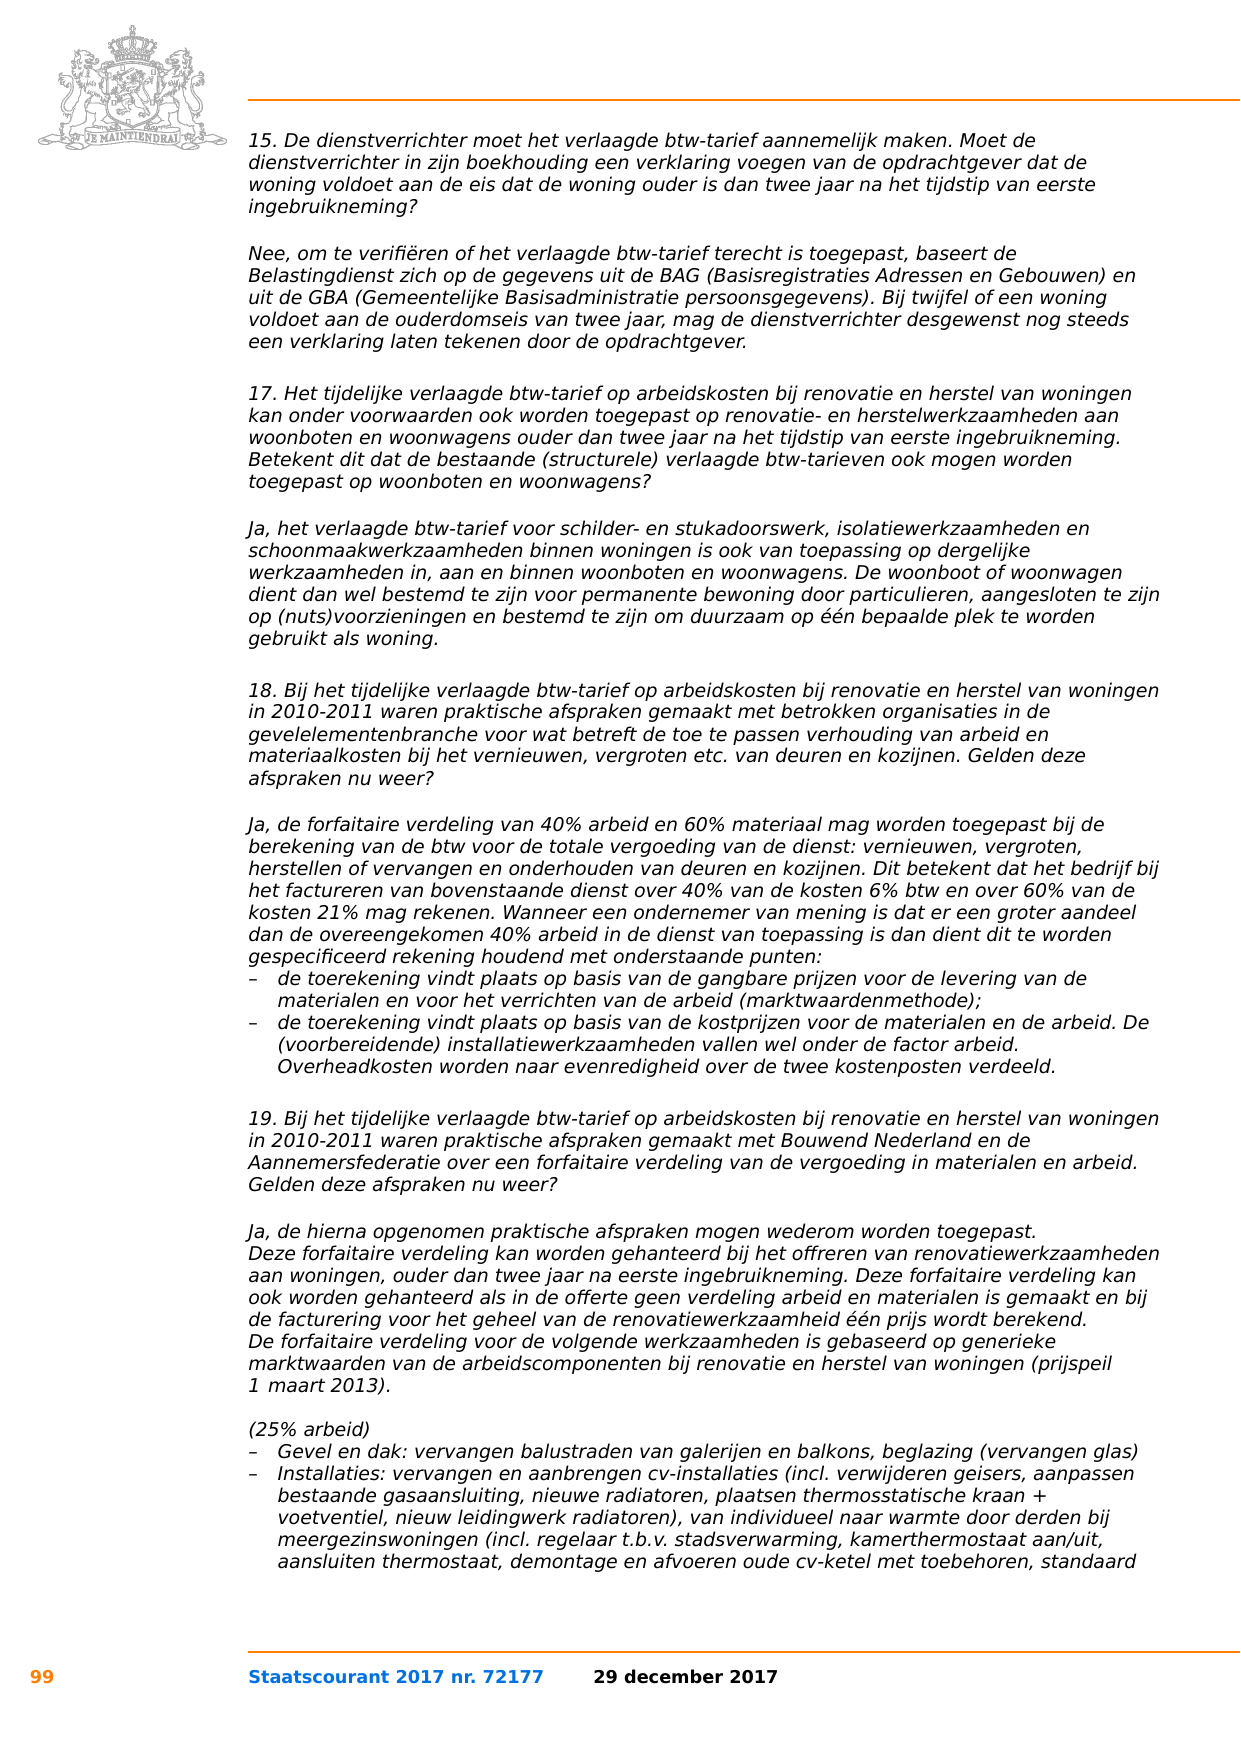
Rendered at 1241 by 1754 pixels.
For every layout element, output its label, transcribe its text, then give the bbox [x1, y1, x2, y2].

text – Installaties: vervangen en aanbrengen cv-installaties (incl. verwijderen geisers, aanpassen bestaande gasaansluiting, nieuwe radiatoren, plaatsen thermosstatische kraan + voetventiel, nieuw leidingwerk radiatoren), van individueel naar warmte door derden bij meergezinswoningen (incl. regelaar t.b.v. stadsverwarming, kamerthermostaat aan/uit, aansluiten thermostaat, demontage en afvoeren oude cv-ketel met toebehoren, standaard [248, 1463, 1163, 1573]
text Ja, de hierna opgenomen praktische afspraken mogen wederom worden toegepast. [248, 1221, 1163, 1243]
text (25% arbeid) [248, 1419, 1163, 1441]
text De forfaitaire verdeling voor de volgende werkzaamheden is gebaseerd op generieke marktwaarden van de arbeidscomponenten bij renovatie en herstel van woningen (prijspeil 1 maart 2013). [248, 1331, 1163, 1397]
subtitle 17. Het tijdelijke verlaagde btw-tarief op arbeidskosten bij renovatie en herstel van woningen kan onder voorwaarden ook worden toegepast op renovatie- en herstelwerkzaamheden aan woonboten en woonwagens ouder dan twee jaar na het tijdstip van eerste ingebruikneming. Betekent dit dat de bestaande (structurele) verlaagde btw-tarieven ook mogen worden toegepast op woonboten en woonwagens? [248, 383, 1163, 493]
text Deze forfaitaire verdeling kan worden gehanteerd bij het offreren van renovatiewerkzaamheden aan woningen, ouder dan twee jaar na eerste ingebruikneming. Deze forfaitaire verdeling kan ook worden gehanteerd als in de offerte geen verdeling arbeid en materialen is gemaakt en bij de facturering voor het geheel van de renovatiewerkzaamheid één prijs wordt berekend. [248, 1243, 1163, 1331]
subtitle 15. De dienstverrichter moet het verlaagde btw-tarief aannemelijk maken. Moet de dienstverrichter in zijn boekhouding een verklaring voegen van de opdrachtgever dat de woning voldoet aan de eis dat de woning ouder is dan twee jaar na het tijdstip van eerste ingebruikneming? [248, 130, 1163, 218]
text – de toerekening vindt plaats op basis van de gangbare prijzen voor de levering van de materialen en voor het verrichten van de arbeid (marktwaardenmethode); [248, 968, 1163, 1012]
text Ja, het verlaagde btw-tarief voor schilder- en stukadoorswerk, isolatiewerkzaamheden en schoonmaakwerkzaamheden binnen woningen is ook van toepassing op dergelijke werkzaamheden in, aan en binnen woonboten en woonwagens. De woonboot of woonwagen dient dan wel bestemd te zijn voor permanente bewoning door particulieren, aangesloten te zijn op (nuts)voorzieningen en bestemd te zijn om duurzaam op één bepaalde plek te worden gebruikt als woning. [248, 518, 1163, 649]
subtitle 19. Bij het tijdelijke verlaagde btw-tarief op arbeidskosten bij renovatie en herstel van woningen in 2010-2011 waren praktische afspraken gemaakt met Bouwend Nederland en de Aannemersfederatie over een forfaitaire verdeling van de vergoeding in materialen en arbeid. Gelden deze afspraken nu weer? [248, 1108, 1163, 1196]
text – de toerekening vindt plaats op basis van de kostprijzen voor de materialen en de arbeid. De (voorbereidende) installatiewerkzaamheden vallen wel onder de factor arbeid. Overheadkosten worden naar evenredigheid over de twee kostenposten verdeeld. [248, 1012, 1163, 1078]
picture [38, 25, 227, 150]
text Ja, de forfaitaire verdeling van 40% arbeid en 60% materiaal mag worden toegepast bij de berekening van de btw voor de totale vergoeding van de dienst: vernieuwen, vergroten, herstellen of vervangen en onderhouden van deuren en kozijnen. Dit betekent dat het bedrijf bij het factureren van bovenstaande dienst over 40% van de kosten 6% btw en over 60% van de kosten 21% mag rekenen. Wanneer een ondernemer van mening is dat er een groter aandeel dan de overeengekomen 40% arbeid in de dienst van toepassing is dan dient dit te worden gespecificeerd rekening houdend met onderstaande punten: [248, 814, 1163, 968]
text – Gevel en dak: vervangen balustraden van galerijen en balkons, beglazing (vervangen glas) [248, 1441, 1163, 1463]
text Nee, om te verifiëren of het verlaagde btw-tarief terecht is toegepast, baseert de Belastingdienst zich op de gegevens uit de BAG (Basisregistraties Adressen en Gebouwen) en uit de GBA (Gemeentelijke Basisadministratie persoonsgegevens). Bij twijfel of een woning voldoet aan de ouderdomseis van twee jaar, mag de dienstverrichter desgewenst nog steeds een verklaring laten tekenen door de opdrachtgever. [248, 243, 1163, 353]
subtitle 18. Bij het tijdelijke verlaagde btw-tarief op arbeidskosten bij renovatie en herstel van woningen in 2010-2011 waren praktische afspraken gemaakt met betrokken organisaties in de gevelelementenbranche voor wat betreft de toe te passen verhouding van arbeid en materiaalkosten bij het vernieuwen, vergroten etc. van deuren en kozijnen. Gelden deze afspraken nu weer? [248, 679, 1163, 789]
